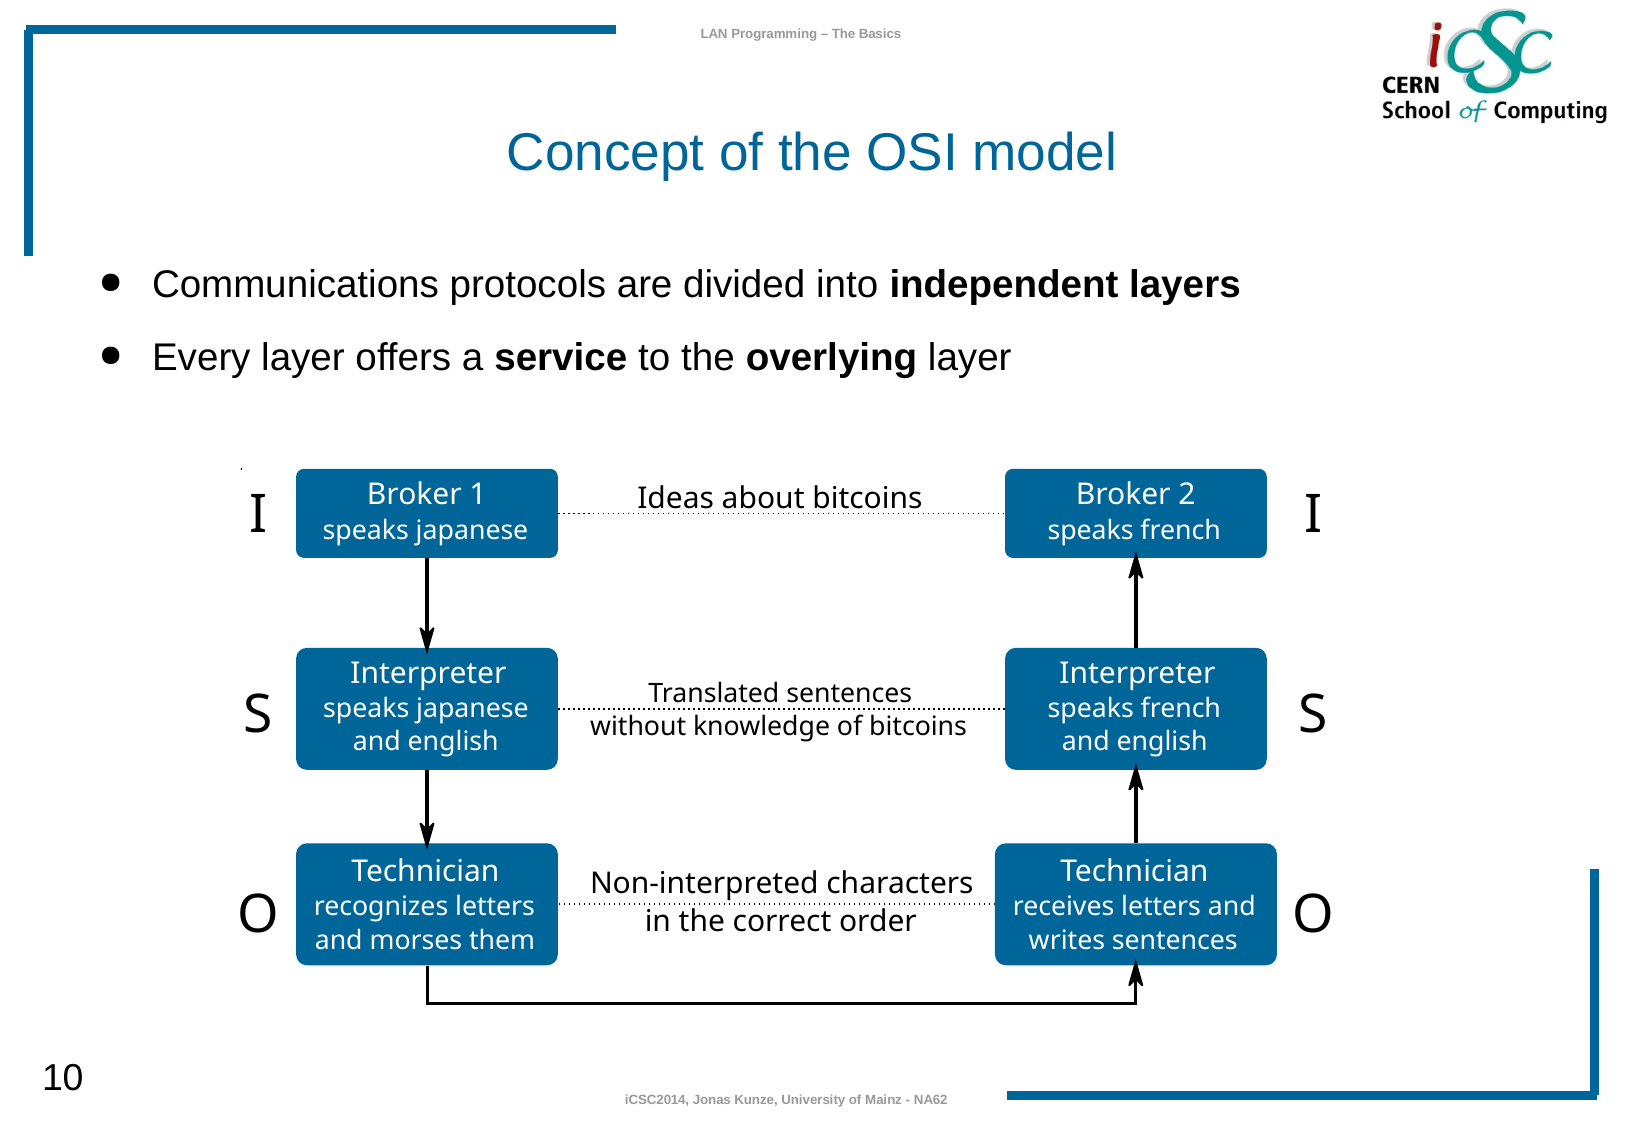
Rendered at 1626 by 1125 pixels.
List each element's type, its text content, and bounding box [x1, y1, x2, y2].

picture [389, 489, 393, 503]
picture [1184, 483, 1192, 492]
picture [419, 482, 429, 503]
picture [1381, 8, 1608, 125]
picture [474, 483, 479, 503]
picture [346, 528, 350, 538]
picture [1071, 528, 1075, 538]
picture [1109, 519, 1114, 538]
list Communications protocols are divided into independent layers Every layer offers a service to the overlying layer [81, 263, 1512, 1051]
picture [240, 468, 1332, 1006]
picture [1079, 527, 1090, 535]
title Concept of the OSI model [81, 44, 1544, 233]
picture [370, 483, 384, 503]
picture [488, 527, 499, 535]
picture [1118, 489, 1123, 503]
picture [410, 489, 414, 503]
picture [354, 526, 365, 536]
picture [452, 489, 456, 503]
picture [460, 525, 466, 537]
picture [1162, 528, 1173, 534]
picture [1079, 483, 1093, 503]
picture [515, 528, 526, 534]
picture [1143, 520, 1148, 538]
picture [1128, 482, 1138, 503]
picture [385, 519, 390, 538]
picture [1144, 491, 1156, 504]
picture [1098, 489, 1102, 503]
picture [435, 491, 447, 504]
picture [1180, 493, 1193, 503]
